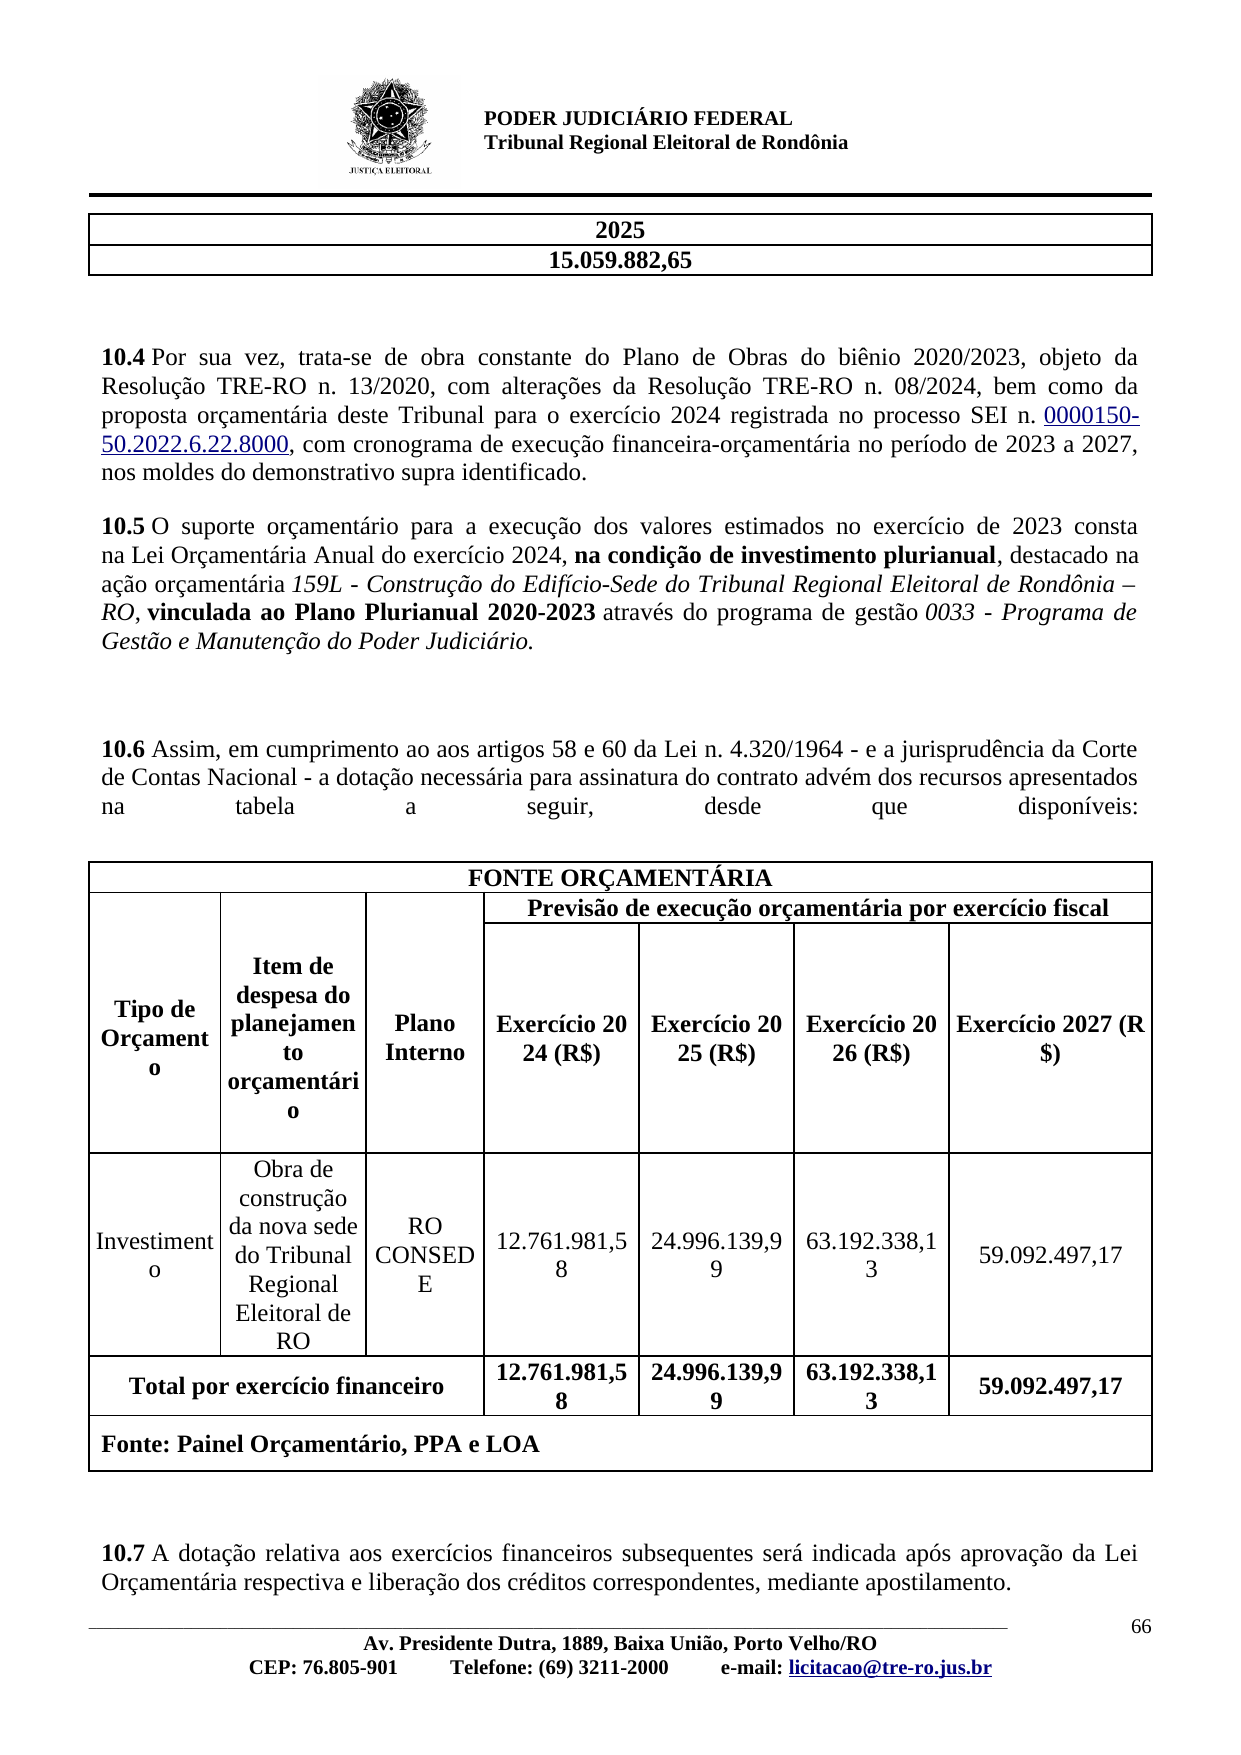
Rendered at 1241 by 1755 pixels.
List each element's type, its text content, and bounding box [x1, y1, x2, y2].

text 10.4 Por sua vez, trata-se de obra constante do Plano de Obras do biênio 2020/2023, objeto da Resolução TRE-RO n. 13/2020, com alterações da Resolução TRE-RO n. 08/2024, bem como da proposta orçamentária deste Tribunal para o exercício 2024 registrada no processo SEI n. 0000150-50.2022.6.22.8000, com cronograma de execução financeira-orçamentária no período de 2023 a 2027, nos moldes do demonstrativo supra identificado. [101, 342, 1139, 486]
table_cell Obra de construção da nova sede do Tribunal Regional Eleitoral de RO [221, 1154, 365, 1355]
table_cell 15.059.882,65 [90, 246, 1151, 274]
table_cell 59.092.497,17 [950, 1154, 1151, 1355]
table_cell Exercício 2026 (R$) [795, 924, 948, 1152]
table_cell Item de despesa do planejamento orçamentário [221, 893, 365, 1152]
table_cell Total por exercício financeiro [90, 1357, 483, 1414]
table_cell 24.996.139,99 [640, 1357, 793, 1414]
table_cell 63.192.338,13 [795, 1357, 948, 1414]
table_cell 12.761.981,58 [485, 1357, 638, 1414]
table_cell Plano Interno [367, 893, 483, 1152]
table_header FONTE ORÇAMENTÁRIA [90, 863, 1151, 892]
table_cell Previsão de execução orçamentária por exercício fiscal [485, 893, 1151, 922]
text 10.5 O suporte orçamentário para a execução dos valores estimados no exercício de 2023 consta na Lei Orçamentária Anual do exercício 2024, na condição de investimento plurianual, destacado na ação orçamentária 159L - Construção do Edifício-Sede do Tribunal Regional Eleitoral de Rondônia – RO, vinculada ao Plano Plurianual 2020-2023 através do programa de gestão 0033 - Programa de Gestão e Manutenção do Poder Judiciário. [101, 511, 1139, 655]
table_cell Exercício 2027 (R$) [950, 924, 1151, 1152]
table_cell 12.761.981,58 [485, 1154, 638, 1355]
text 10.6 Assim, em cumprimento ao aos artigos 58 e 60 da Lei n. 4.320/1964 - e a jurisprudência da Corte de Contas Nacional - a dotação necessária para assinatura do contrato advém dos recursos apresentados na tabela a seguir, desde que disponíveis: [101, 734, 1139, 849]
table_header 2025 [90, 215, 1151, 244]
table_cell Investimento [90, 1154, 220, 1355]
table_cell Fonte: Painel Orçamentário, PPA e LOA [90, 1416, 1151, 1470]
table_cell 63.192.338,13 [795, 1154, 948, 1355]
table_cell 59.092.497,17 [950, 1357, 1151, 1414]
text 10.7 A dotação relativa aos exercícios financeiros subsequentes será indicada após aprovação da Lei Orçamentária respectiva e liberação dos créditos correspondentes, mediante apostilamento. [101, 1538, 1139, 1596]
table_cell RO CONSEDE [367, 1154, 483, 1355]
table_cell Tipo de Orçamento [90, 893, 220, 1152]
table_cell Exercício 2024 (R$) [485, 924, 638, 1152]
table_cell 24.996.139,99 [640, 1154, 793, 1355]
table_cell Exercício 2025 (R$) [640, 924, 793, 1152]
